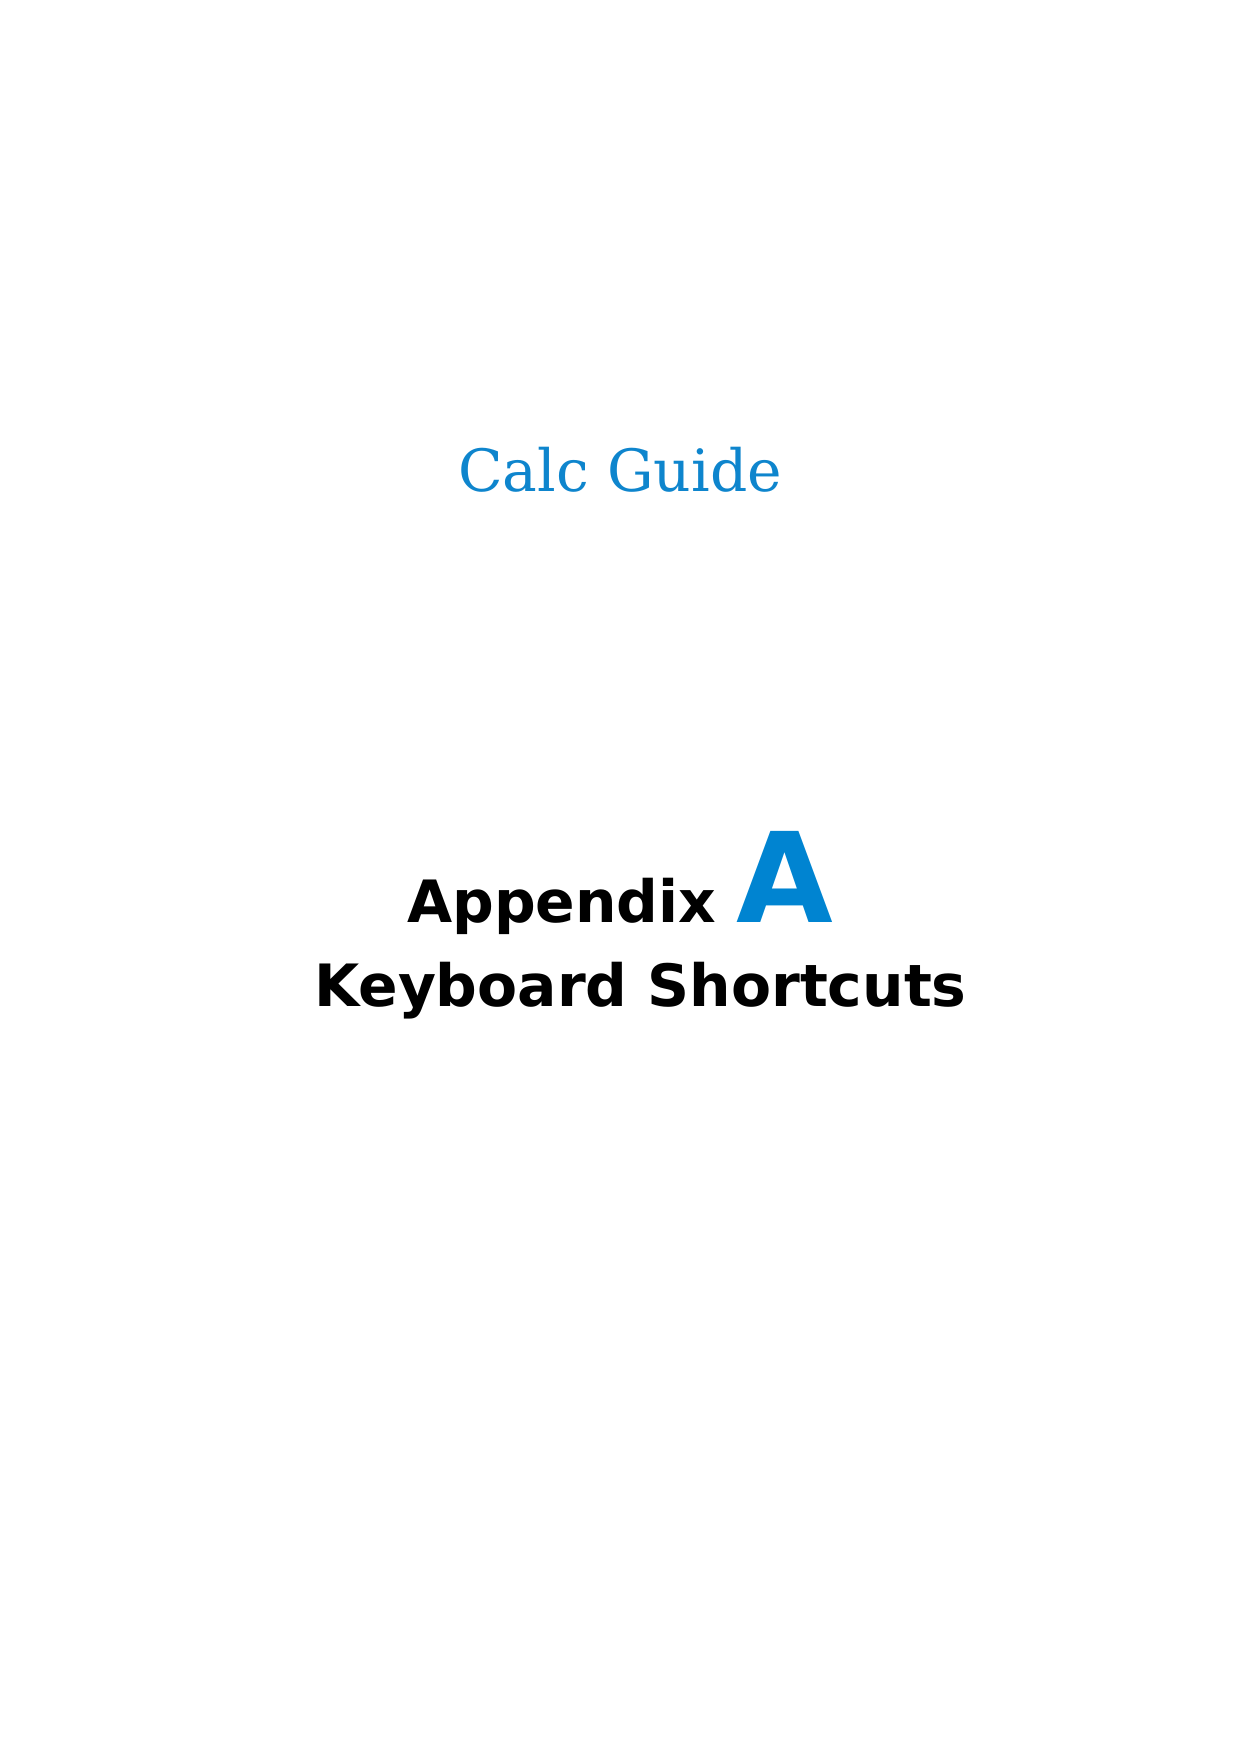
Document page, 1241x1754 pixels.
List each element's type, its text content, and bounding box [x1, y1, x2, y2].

text Calc Guide [136, 437, 1104, 505]
subtitle Appendix A Keyboard Shortcuts [136, 807, 1104, 1020]
